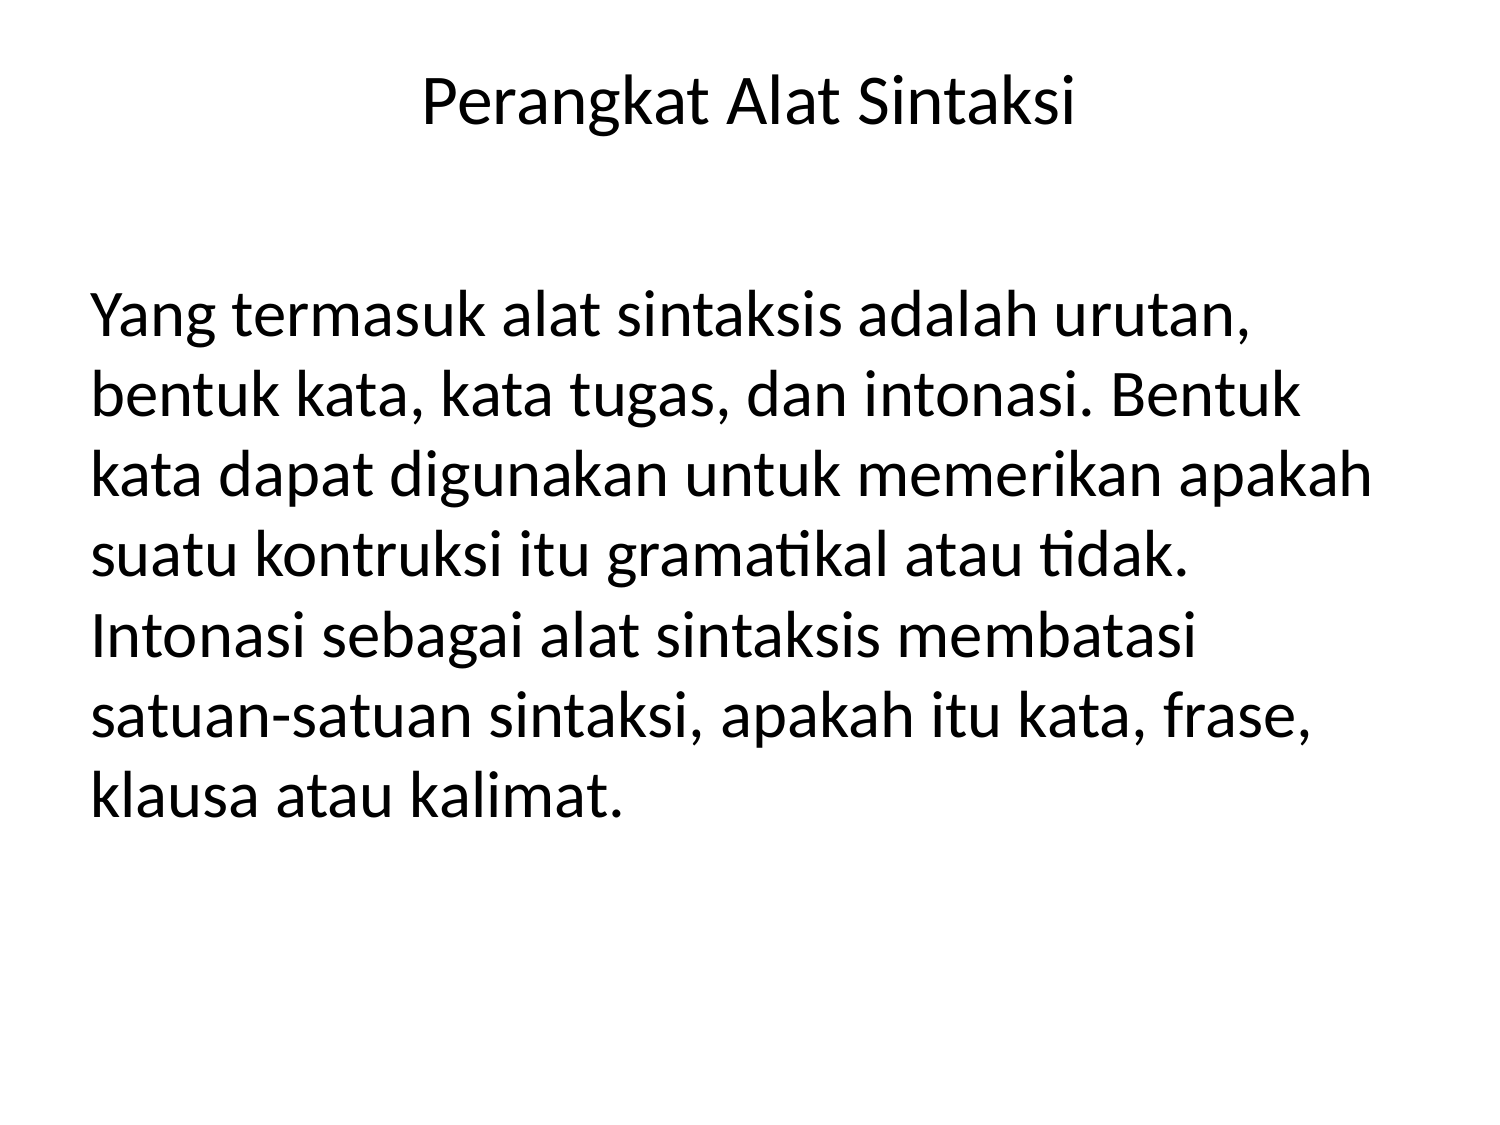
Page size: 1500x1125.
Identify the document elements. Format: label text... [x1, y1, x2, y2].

list Yang termasuk alat sintaksis adalah urutan, bentuk kata, kata tugas, dan intonasi. Bentuk kata dapat digunakan untuk memerikan apakah suatu kontruksi itu gramatikal atau tidak. Intonasi sebagai alat sintaksis membatasi satuan-satuan sintaksi, apakah itu kata, frase, klausa atau kalimat. [75, 262, 1425, 1005]
title Perangkat Alat Sintaksi [75, 45, 1425, 233]
